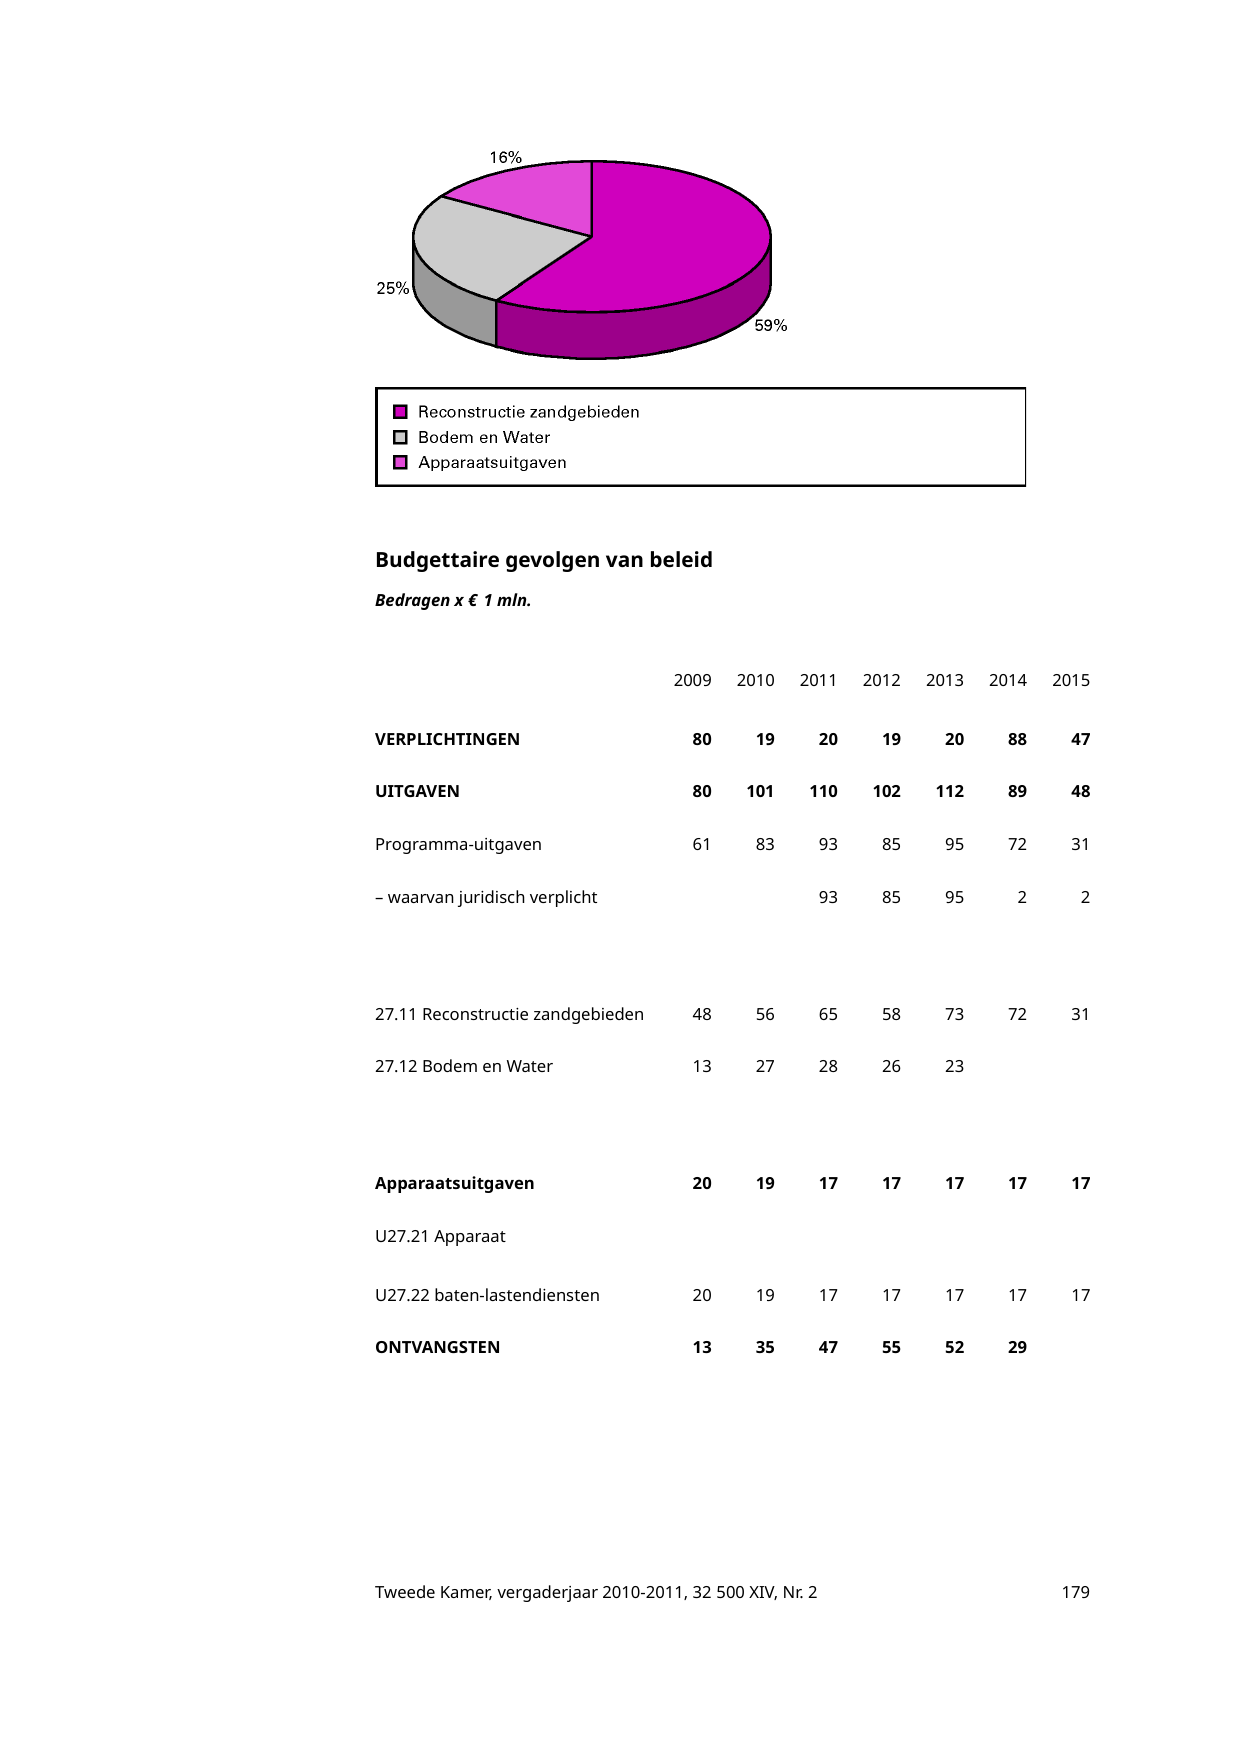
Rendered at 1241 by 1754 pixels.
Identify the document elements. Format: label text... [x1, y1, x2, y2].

table_cell 48 [648, 1003, 711, 1055]
text Bedragen x € 1 mln. [375, 588, 1090, 611]
table_cell [964, 944, 1027, 1002]
table_cell 95 [901, 886, 964, 944]
table_cell Apparaatsuitgaven [375, 1172, 648, 1225]
table_cell [775, 944, 838, 1002]
table_cell 19 [711, 1172, 774, 1225]
table_cell 20 [901, 728, 964, 780]
table_cell 20 [775, 728, 838, 780]
table_cell [1027, 1336, 1090, 1394]
table_cell – waarvan juridisch verplicht [375, 886, 648, 944]
table_cell [711, 1225, 774, 1283]
table_cell 80 [648, 728, 711, 780]
text Budgettaire gevolgen van beleid [375, 545, 1090, 573]
table_cell [648, 1114, 711, 1172]
table_cell 85 [838, 886, 901, 944]
table_cell 72 [964, 1003, 1027, 1055]
table_cell [775, 1114, 838, 1172]
table_cell 26 [838, 1055, 901, 1113]
table_cell [964, 1114, 1027, 1172]
table_cell 20 [648, 1283, 711, 1336]
table_cell 112 [901, 780, 964, 833]
table_cell 20 [648, 1172, 711, 1225]
table_cell [838, 944, 901, 1002]
table_cell 48 [1027, 780, 1090, 833]
table_header 2014 [964, 669, 1027, 727]
table_cell 31 [1027, 1003, 1090, 1055]
picture [375, 150, 1027, 487]
table_cell UITGAVEN [375, 780, 648, 833]
table_cell 19 [838, 728, 901, 780]
table_cell [838, 1114, 901, 1172]
table_cell [648, 1225, 711, 1283]
table_cell 47 [1027, 728, 1090, 780]
table_cell [901, 1114, 964, 1172]
table_cell U27.21 Apparaat [375, 1225, 648, 1283]
table_cell 19 [711, 1283, 774, 1336]
table_cell VERPLICHTINGEN [375, 728, 648, 780]
table_header [375, 669, 648, 727]
table_cell 27 [711, 1055, 774, 1113]
table_cell [711, 886, 774, 944]
table_cell 17 [1027, 1283, 1090, 1336]
table_cell 65 [775, 1003, 838, 1055]
table_cell 17 [901, 1172, 964, 1225]
table_cell 89 [964, 780, 1027, 833]
table_cell 31 [1027, 833, 1090, 886]
table_header 2012 [838, 669, 901, 727]
table_cell 102 [838, 780, 901, 833]
table_cell [648, 886, 711, 944]
table_cell 23 [901, 1055, 964, 1113]
table_cell 61 [648, 833, 711, 886]
table_cell 56 [711, 1003, 774, 1055]
table_cell U27.22 baten-lastendiensten [375, 1283, 648, 1336]
table_header 2010 [711, 669, 774, 727]
table_cell 73 [901, 1003, 964, 1055]
table_header 2013 [901, 669, 964, 727]
table_cell 27.12 Bodem en Water [375, 1055, 648, 1113]
table_cell [1027, 1055, 1090, 1113]
table_cell 80 [648, 780, 711, 833]
table_cell 93 [775, 886, 838, 944]
table_cell 17 [775, 1283, 838, 1336]
table_cell 17 [838, 1283, 901, 1336]
table_cell Programma-uitgaven [375, 833, 648, 886]
table_cell [1027, 1114, 1090, 1172]
table_cell [1027, 1225, 1090, 1283]
table_cell 52 [901, 1336, 964, 1394]
table_cell [838, 1225, 901, 1283]
table_cell ONTVANGSTEN [375, 1336, 648, 1394]
table_cell [375, 944, 648, 1002]
table_cell 72 [964, 833, 1027, 886]
table_cell 13 [648, 1055, 711, 1113]
table_cell 93 [775, 833, 838, 886]
table_cell [775, 1225, 838, 1283]
table_cell [648, 944, 711, 1002]
table_cell 101 [711, 780, 774, 833]
table_cell 29 [964, 1336, 1027, 1394]
table_cell 58 [838, 1003, 901, 1055]
table_cell 35 [711, 1336, 774, 1394]
table_header 2011 [775, 669, 838, 727]
table_cell 83 [711, 833, 774, 886]
table_cell [964, 1055, 1027, 1113]
table_cell 27.11 Reconstructie zandgebieden [375, 1003, 648, 1055]
table_cell 110 [775, 780, 838, 833]
table_cell 88 [964, 728, 1027, 780]
table_cell [375, 1114, 648, 1172]
table_cell [964, 1225, 1027, 1283]
table_header 2015 [1027, 669, 1090, 727]
table_cell 13 [648, 1336, 711, 1394]
table_cell 19 [711, 728, 774, 780]
table_cell [1027, 944, 1090, 1002]
table_cell 17 [838, 1172, 901, 1225]
table_cell [711, 944, 774, 1002]
table_header 2009 [648, 669, 711, 727]
table_cell 95 [901, 833, 964, 886]
table_cell [901, 944, 964, 1002]
table_cell 17 [964, 1283, 1027, 1336]
table_cell 17 [1027, 1172, 1090, 1225]
table_cell 17 [964, 1172, 1027, 1225]
table_cell [711, 1114, 774, 1172]
table_cell 55 [838, 1336, 901, 1394]
table_cell 28 [775, 1055, 838, 1113]
table_cell [901, 1225, 964, 1283]
table_cell 17 [901, 1283, 964, 1336]
table_cell 2 [1027, 886, 1090, 944]
table_cell 47 [775, 1336, 838, 1394]
table_cell 2 [964, 886, 1027, 944]
table_cell 17 [775, 1172, 838, 1225]
table_cell 85 [838, 833, 901, 886]
